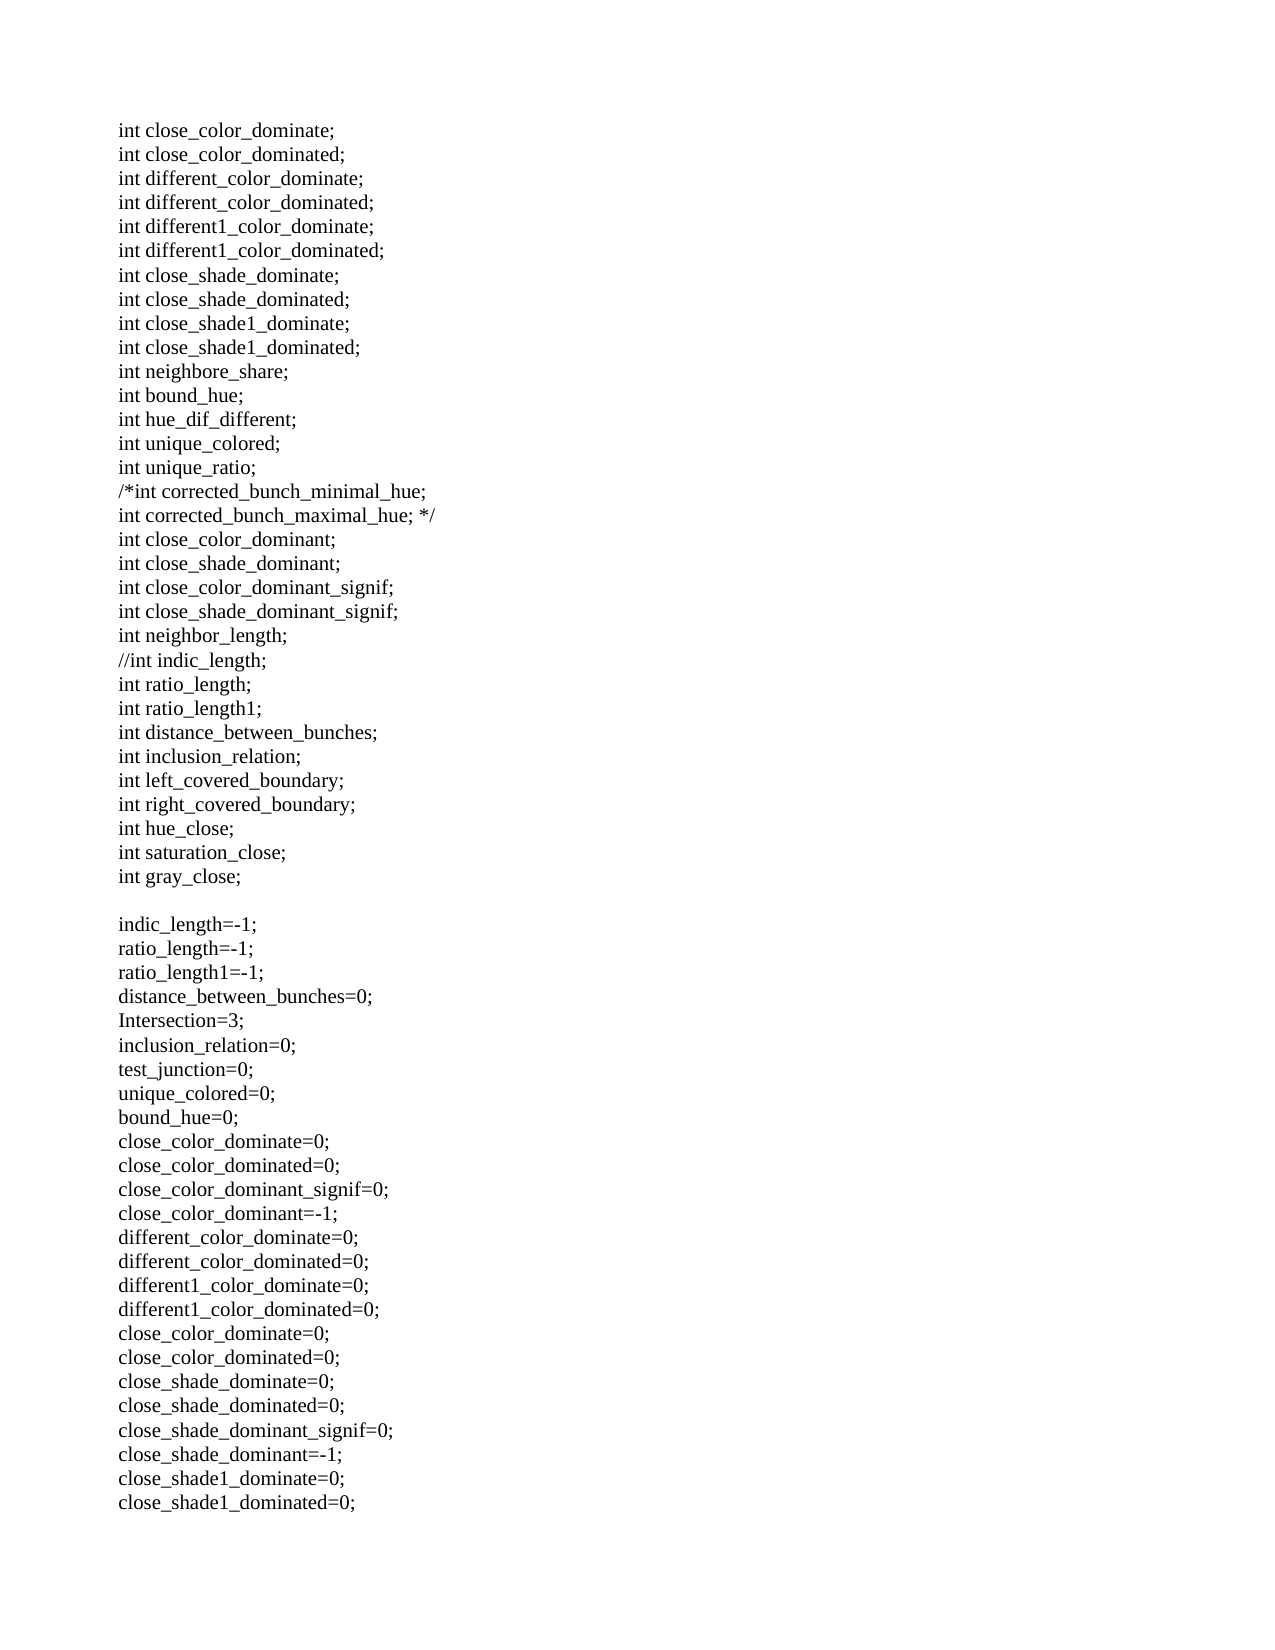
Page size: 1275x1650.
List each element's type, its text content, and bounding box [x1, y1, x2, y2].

text inclusion_relation=0; [118, 1032, 1157, 1057]
text int distance_between_bunches; [118, 720, 1157, 744]
text bound_hue=0; [118, 1105, 1157, 1129]
text int different1_color_dominated; [118, 238, 1157, 262]
text int different1_color_dominate; [118, 214, 1157, 238]
text different_color_dominate=0; [118, 1225, 1157, 1249]
text close_color_dominated=0; [118, 1153, 1157, 1177]
text int close_shade_dominant_signif; [118, 599, 1157, 623]
text int hue_dif_different; [118, 407, 1157, 431]
text int close_shade_dominate; [118, 262, 1157, 287]
text //int indic_length; [118, 647, 1157, 672]
text int close_color_dominate; [118, 118, 1157, 142]
text close_shade_dominate=0; [118, 1369, 1157, 1393]
text close_color_dominated=0; [118, 1345, 1157, 1369]
text test_junction=0; [118, 1057, 1157, 1081]
text int close_shade_dominant; [118, 551, 1157, 575]
text close_shade_dominant=-1; [118, 1442, 1157, 1466]
text int unique_colored; [118, 431, 1157, 455]
text close_color_dominate=0; [118, 1321, 1157, 1345]
text close_shade1_dominated=0; [118, 1490, 1157, 1514]
text int different_color_dominate; [118, 166, 1157, 190]
text close_color_dominant_signif=0; [118, 1177, 1157, 1201]
text int gray_close; [118, 864, 1157, 888]
text ratio_length=-1; [118, 936, 1157, 960]
text int inclusion_relation; [118, 744, 1157, 768]
text int close_color_dominated; [118, 142, 1157, 166]
text close_color_dominant=-1; [118, 1201, 1157, 1225]
text int unique_ratio; [118, 455, 1157, 479]
text int close_color_dominant; [118, 527, 1157, 551]
text close_shade_dominated=0; [118, 1393, 1157, 1417]
text int close_color_dominant_signif; [118, 575, 1157, 599]
text indic_length=-1; [118, 912, 1157, 936]
text int neighbor_length; [118, 623, 1157, 647]
text /*int corrected_bunch_minimal_hue; [118, 479, 1157, 503]
text int different_color_dominated; [118, 190, 1157, 214]
text int close_shade_dominated; [118, 287, 1157, 311]
text int saturation_close; [118, 840, 1157, 864]
text int close_shade1_dominated; [118, 335, 1157, 359]
text int ratio_length; [118, 672, 1157, 696]
text different1_color_dominate=0; [118, 1273, 1157, 1297]
text ratio_length1=-1; [118, 960, 1157, 984]
text int left_covered_boundary; [118, 768, 1157, 792]
text int bound_hue; [118, 383, 1157, 407]
text close_shade_dominant_signif=0; [118, 1417, 1157, 1442]
text int neighbore_share; [118, 359, 1157, 383]
text int hue_close; [118, 816, 1157, 840]
text distance_between_bunches=0; [118, 984, 1157, 1008]
text int corrected_bunch_maximal_hue; */ [118, 503, 1157, 527]
text unique_colored=0; [118, 1081, 1157, 1105]
text different1_color_dominated=0; [118, 1297, 1157, 1321]
text close_shade1_dominate=0; [118, 1466, 1157, 1490]
text different_color_dominated=0; [118, 1249, 1157, 1273]
text int ratio_length1; [118, 696, 1157, 720]
text Intersection=3; [118, 1008, 1157, 1032]
text close_color_dominate=0; [118, 1129, 1157, 1153]
text int right_covered_boundary; [118, 792, 1157, 816]
text int close_shade1_dominate; [118, 311, 1157, 335]
